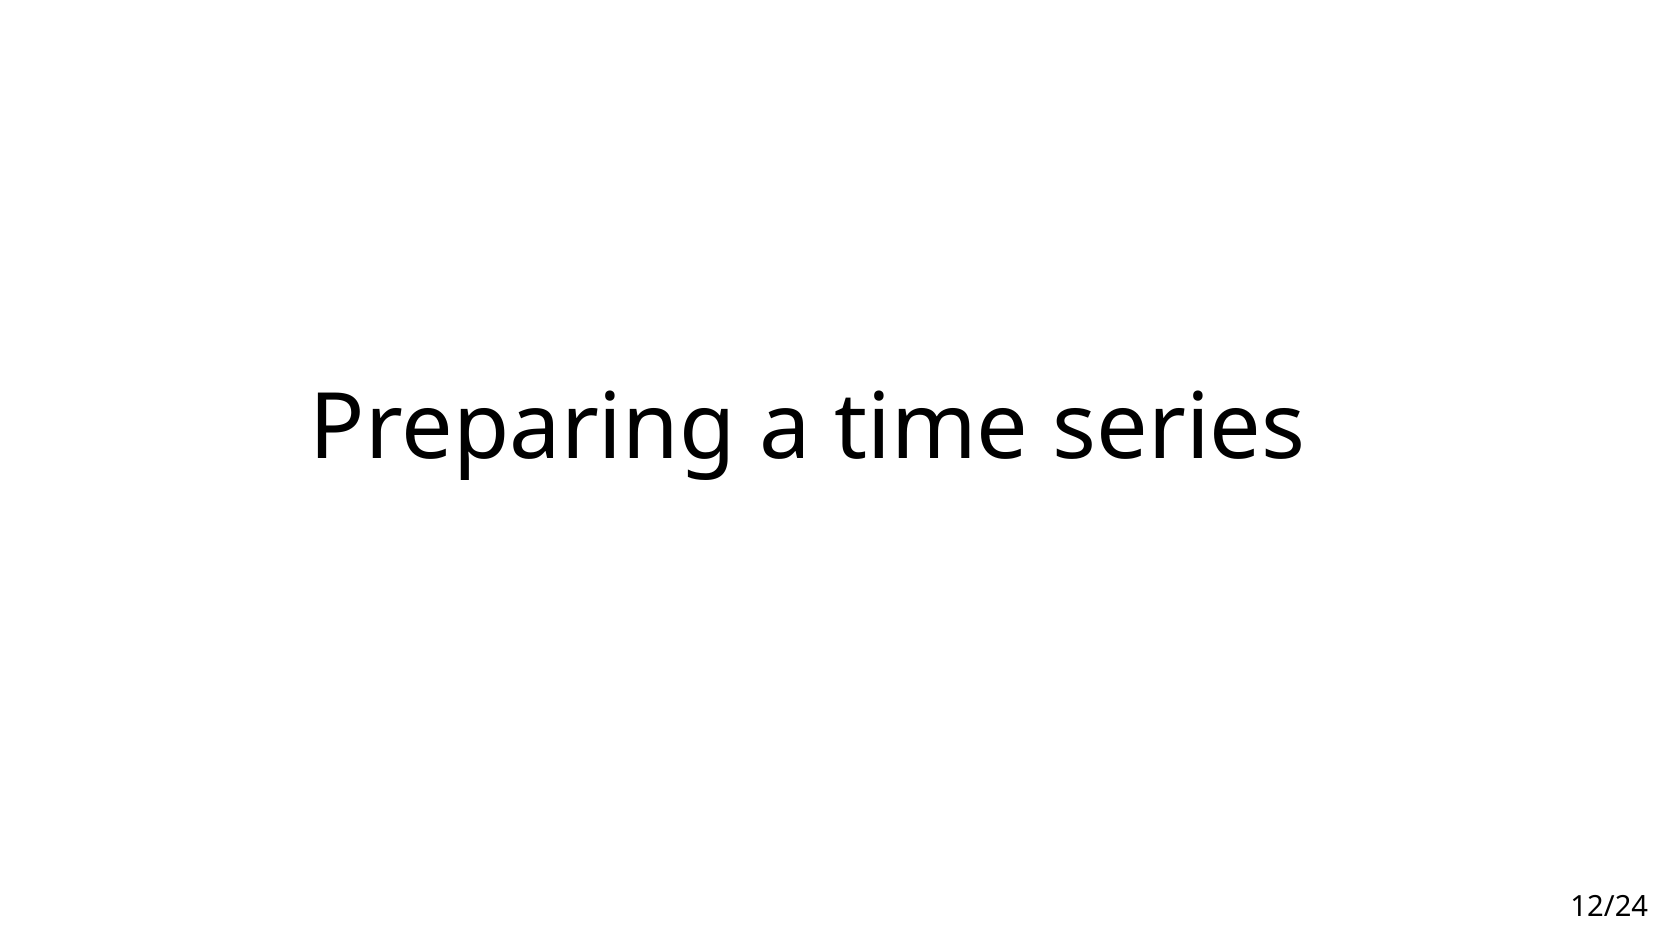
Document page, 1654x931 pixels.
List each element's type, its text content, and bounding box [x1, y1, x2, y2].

title Preparing a time series [64, 345, 1553, 501]
